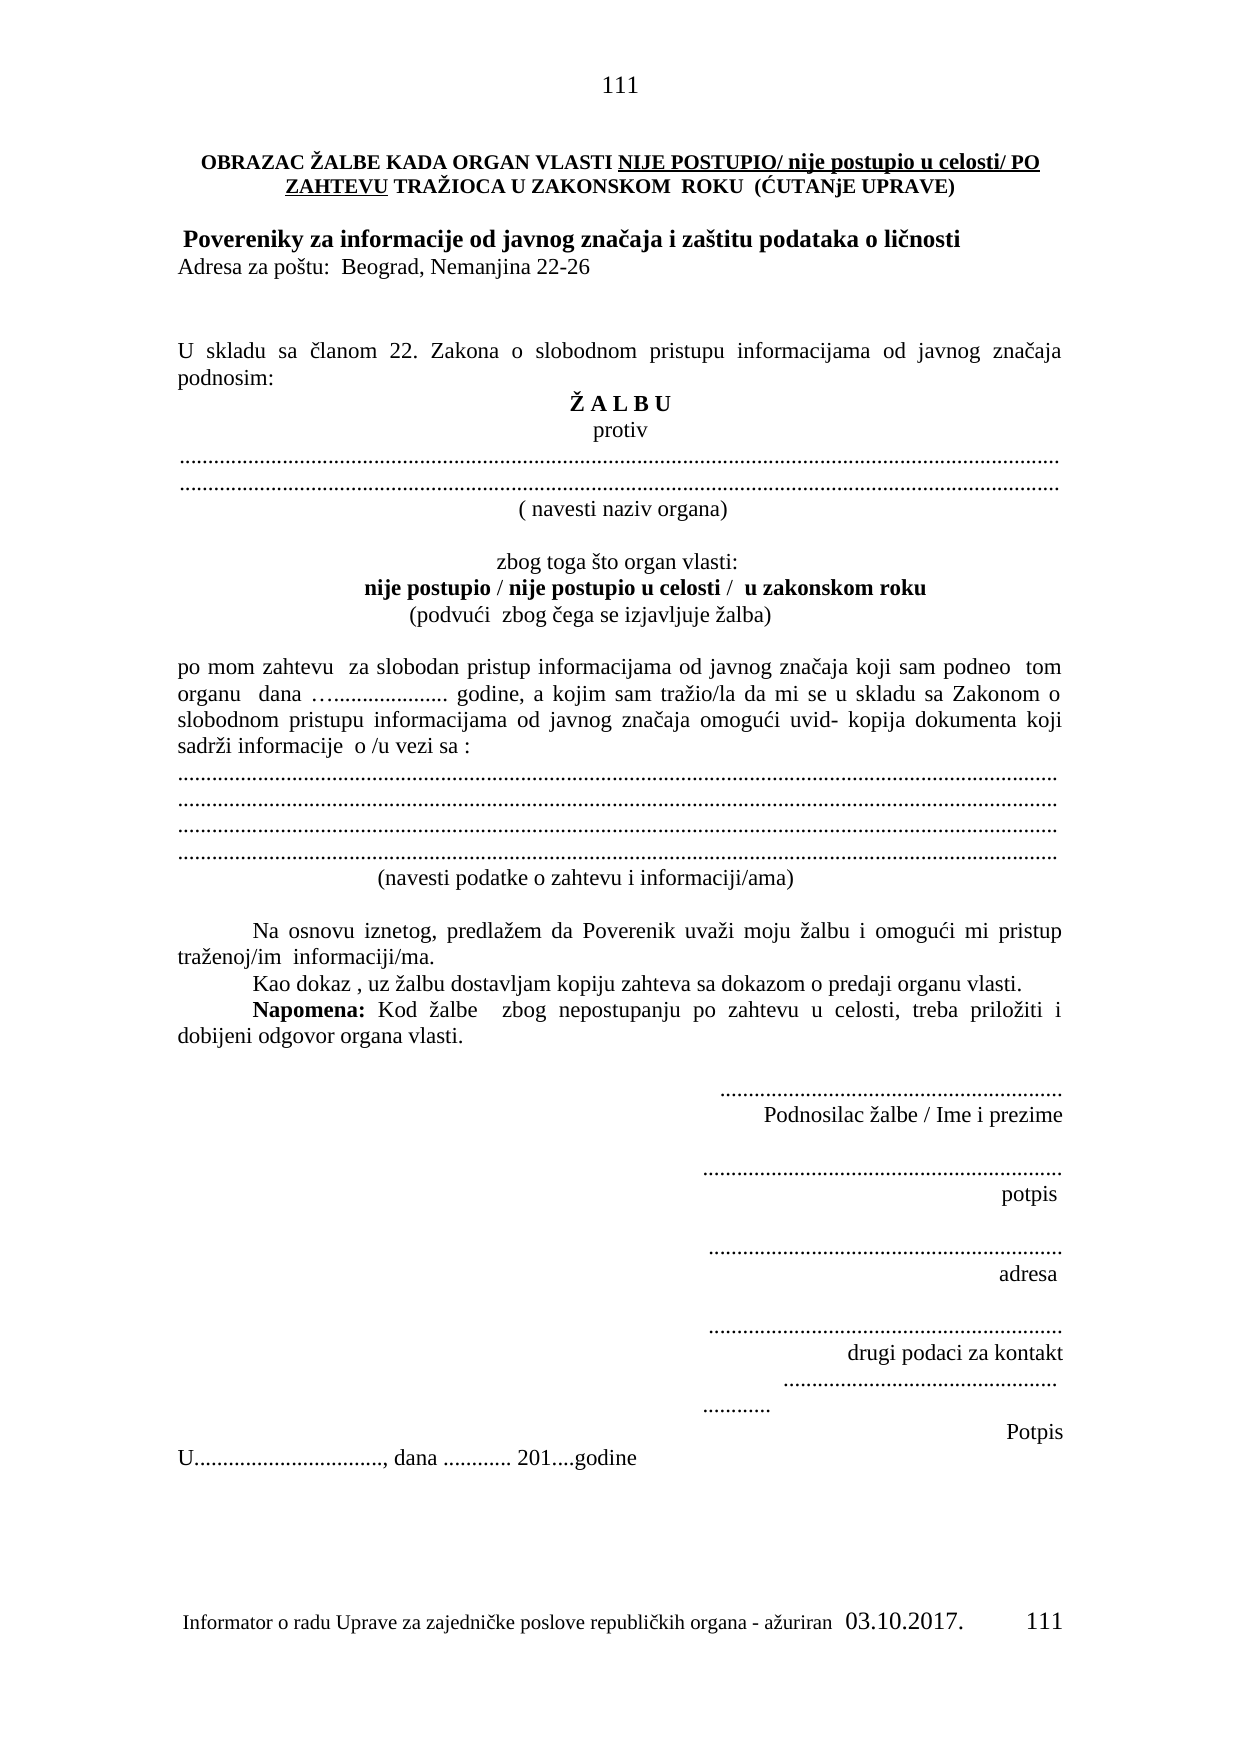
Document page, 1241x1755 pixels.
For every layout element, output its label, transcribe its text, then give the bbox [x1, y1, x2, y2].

text ............................................................ [702, 1075, 1063, 1101]
text Kao dokaz , uz žalbu dostavlјam kopiju zahteva sa dokazom o predaji organu vlasti. [177, 970, 1063, 996]
text U................................., dana ............ 201....godine [177, 1444, 1063, 1470]
text .......................................................................................................................................................... [177, 812, 1063, 838]
text .............................................................. drugi podaci za kontakt [302, 1312, 1063, 1365]
text .............................................................. adresa [302, 1233, 1063, 1286]
text Povereniky za informacije od javnog značaja i zaštitu podataka o ličnosti [177, 224, 1063, 253]
text Ž A L B U [177, 390, 1063, 416]
text .......................................................................................................................................................... [177, 443, 1063, 469]
text ( navesti naziv organa) [177, 495, 1063, 522]
text OBRAZAC ŽALBE KADA ORGAN VLASTI NIJE POSTUPIO/ nije postupio u celosti/ PO ZAHTEVU TRAŽIOCA U ZAKONSKOM ROKU (ĆUTANјE UPRAVE) [177, 148, 1063, 198]
text (navesti podatke o zahtevu i informaciji/ama) [177, 864, 1063, 891]
text zbog toga što organ vlasti: [177, 548, 1063, 574]
text Napomena: Kod žalbe zbog nepostupanju po zahtevu u celosti, treba priložiti i dobijeni odgovor organa vlasti. [177, 996, 1063, 1049]
text .......................................................................................................................................................... [177, 838, 1063, 864]
text .......................................................................................................................................................... [177, 785, 1063, 812]
text protiv [177, 416, 1063, 443]
text .......................................................................................................................................................... [177, 469, 1063, 495]
text Potpis [702, 1418, 1063, 1444]
text .......................................................................................................................................................... [177, 759, 1063, 785]
text po mom zahtevu za slobodan pristup informacijama od javnog značaja koji sam podneo tom organu dana ….................... godine, a kojim sam tražio/la da mi se u skladu sa Zakonom o slobodnom pristupu informacijama od javnog značaja omogući uvid- kopija dokumenta koji sadrži informacije o /u vezi sa : [177, 653, 1063, 759]
text ............................................................... potpis [702, 1154, 1063, 1207]
text ............................................................ [177, 1365, 1063, 1418]
text Adresa za poštu: Beograd, Nemanjina 22-26 [177, 253, 1063, 279]
text (podvući zbog čega se izjavlјuje žalba) [215, 601, 1063, 627]
text U skladu sa članom 22. Zakona o slobodnom pristupu informacijama od javnog značaja podnosim: [177, 337, 1063, 390]
text Na osnovu iznetog, predlažem da Poverenik uvaži moju žalbu i omogući mi pristup traženoj/im informaciji/ma. [177, 917, 1063, 970]
text nije postupio / nije postupio u celosti / u zakonskom roku [227, 574, 1063, 601]
text Podnosilac žalbe / Ime i prezime [702, 1101, 1063, 1128]
